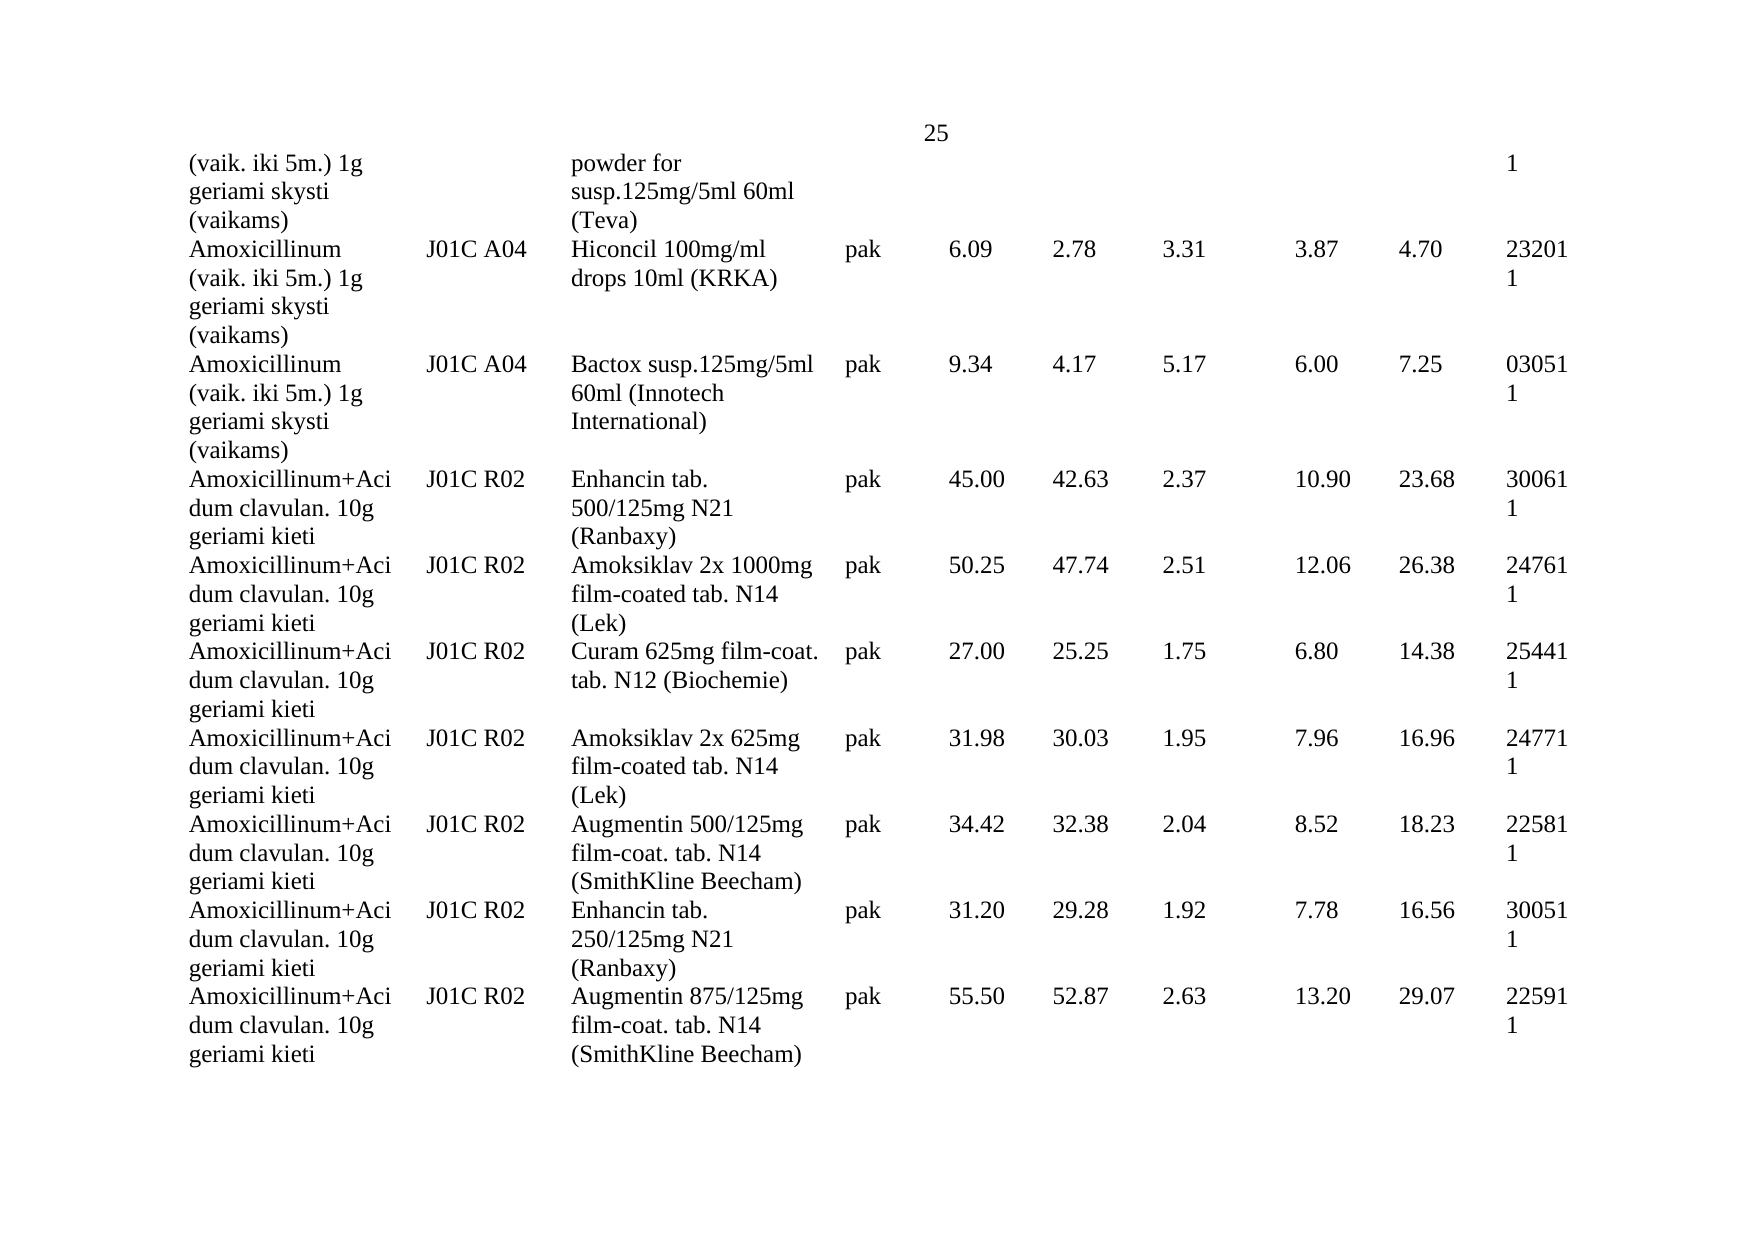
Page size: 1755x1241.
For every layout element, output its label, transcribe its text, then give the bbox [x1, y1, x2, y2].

table_cell [938, 148, 1041, 234]
table_cell 4.70 [1388, 234, 1494, 349]
table_cell 300511 [1495, 895, 1589, 981]
table_cell 27.00 [938, 636, 1041, 723]
table_cell [1589, 349, 1595, 464]
table_cell Amoxicillinum (vaik. iki 5m.) 1g geriami skysti (vaikams) [177, 349, 415, 464]
table_cell [1151, 148, 1283, 234]
table_cell 300611 [1495, 464, 1589, 550]
table_cell Amoxicillinum+Acidum clavulan. 10g geriami kieti [177, 895, 415, 981]
table_cell Amoxicillinum+Acidum clavulan. 10g geriami kieti [177, 981, 415, 1068]
table_cell J01C A04 [415, 234, 559, 349]
table_cell 45.00 [938, 464, 1041, 550]
table_cell Amoxicillinum+Acidum clavulan. 10g geriami kieti [177, 636, 415, 723]
table_cell Amoksiklav 2x 1000mg film-coated tab. N14 (Lek) [560, 550, 833, 636]
table_cell Augmentin 500/125mg film-coat. tab. N14 (SmithKline Beecham) [560, 809, 833, 895]
table_cell [1388, 148, 1494, 234]
table_cell 25.25 [1041, 636, 1151, 723]
table_cell 7.25 [1388, 349, 1494, 464]
table_cell [834, 148, 937, 234]
table_cell Amoxicillinum+Acidum clavulan. 10g geriami kieti [177, 809, 415, 895]
table_cell Enhancin tab. 250/125mg N21 (Ranbaxy) [560, 895, 833, 981]
table_cell [1589, 809, 1595, 895]
table_cell [1589, 636, 1595, 723]
table_cell 23.68 [1388, 464, 1494, 550]
table_cell 14.38 [1388, 636, 1494, 723]
table_cell pak [834, 234, 937, 349]
table_cell 29.07 [1388, 981, 1494, 1068]
table_cell 12.06 [1283, 550, 1387, 636]
table_cell 8.52 [1283, 809, 1387, 895]
table_cell 1 [1495, 148, 1589, 234]
table_cell 3.87 [1283, 234, 1387, 349]
table_cell 4.17 [1041, 349, 1151, 464]
table_cell 7.96 [1283, 723, 1387, 809]
table_cell pak [834, 550, 937, 636]
table_cell 5.17 [1151, 349, 1283, 464]
table_cell 31.98 [938, 723, 1041, 809]
table_cell 26.38 [1388, 550, 1494, 636]
table_cell 2.51 [1151, 550, 1283, 636]
table_cell Curam 625mg film-coat. tab. N12 (Biochemie) [560, 636, 833, 723]
table_cell 2.78 [1041, 234, 1151, 349]
table_cell 47.74 [1041, 550, 1151, 636]
table_cell 247711 [1495, 723, 1589, 809]
table_cell pak [834, 636, 937, 723]
table_cell [1589, 464, 1595, 550]
table_cell Amoxicillinum+Acidum clavulan. 10g geriami kieti [177, 550, 415, 636]
table_cell 30.03 [1041, 723, 1151, 809]
table_cell 254411 [1495, 636, 1589, 723]
table_cell Amoksiklav 2x 625mg film-coated tab. N14 (Lek) [560, 723, 833, 809]
table_cell Amoxicillinum+Acidum clavulan. 10g geriami kieti [177, 464, 415, 550]
table_cell [415, 148, 559, 234]
table_cell 225911 [1495, 981, 1589, 1068]
table_cell 2.04 [1151, 809, 1283, 895]
table_cell [1283, 148, 1387, 234]
table_cell 030511 [1495, 349, 1589, 464]
table_cell 7.78 [1283, 895, 1387, 981]
table_cell [1589, 723, 1595, 809]
table_cell 1.95 [1151, 723, 1283, 809]
table_cell 6.09 [938, 234, 1041, 349]
table_cell [1041, 148, 1151, 234]
table_cell 31.20 [938, 895, 1041, 981]
table_cell Amoxicillinum (vaik. iki 5m.) 1g geriami skysti (vaikams) [177, 234, 415, 349]
table_cell 16.56 [1388, 895, 1494, 981]
table_cell pak [834, 895, 937, 981]
table_cell 9.34 [938, 349, 1041, 464]
table_cell J01C A04 [415, 349, 559, 464]
table_cell 232011 [1495, 234, 1589, 349]
table_cell pak [834, 723, 937, 809]
table_cell J01C R02 [415, 981, 559, 1068]
table_cell [1589, 550, 1595, 636]
table_cell [1589, 148, 1595, 234]
table_cell pak [834, 809, 937, 895]
table_cell Hiconcil 100mg/ml drops 10ml (KRKA) [560, 234, 833, 349]
table_cell J01C R02 [415, 550, 559, 636]
table_cell [1589, 981, 1595, 1068]
table_cell 10.90 [1283, 464, 1387, 550]
table_cell 32.38 [1041, 809, 1151, 895]
table_cell 1.75 [1151, 636, 1283, 723]
table_cell J01C R02 [415, 636, 559, 723]
table_cell J01C R02 [415, 895, 559, 981]
table_cell 225811 [1495, 809, 1589, 895]
table_cell 16.96 [1388, 723, 1494, 809]
table_cell 42.63 [1041, 464, 1151, 550]
table_cell pak [834, 981, 937, 1068]
table_cell pak [834, 464, 937, 550]
table_cell 247611 [1495, 550, 1589, 636]
table_cell Augmentin 875/125mg film-coat. tab. N14 (SmithKline Beecham) [560, 981, 833, 1068]
table_cell J01C R02 [415, 809, 559, 895]
table_cell 29.28 [1041, 895, 1151, 981]
table_cell 34.42 [938, 809, 1041, 895]
table_cell J01C R02 [415, 723, 559, 809]
table_cell 6.00 [1283, 349, 1387, 464]
table_cell 6.80 [1283, 636, 1387, 723]
table_cell 55.50 [938, 981, 1041, 1068]
table_cell J01C R02 [415, 464, 559, 550]
table_cell [1589, 895, 1595, 981]
table_cell 18.23 [1388, 809, 1494, 895]
table_cell (vaik. iki 5m.) 1g geriami skysti (vaikams) [177, 148, 415, 234]
table_cell 2.37 [1151, 464, 1283, 550]
table_cell 52.87 [1041, 981, 1151, 1068]
table_cell Enhancin tab. 500/125mg N21 (Ranbaxy) [560, 464, 833, 550]
table_cell 2.63 [1151, 981, 1283, 1068]
table_cell 13.20 [1283, 981, 1387, 1068]
table_cell Bactox susp.125mg/5ml 60ml (Innotech International) [560, 349, 833, 464]
table_cell pak [834, 349, 937, 464]
table_cell 50.25 [938, 550, 1041, 636]
table_cell 3.31 [1151, 234, 1283, 349]
table_cell 1.92 [1151, 895, 1283, 981]
table_cell Amoxicillinum+Acidum clavulan. 10g geriami kieti [177, 723, 415, 809]
table_cell powder for susp.125mg/5ml 60ml (Teva) [560, 148, 833, 234]
table_cell [1589, 234, 1595, 349]
